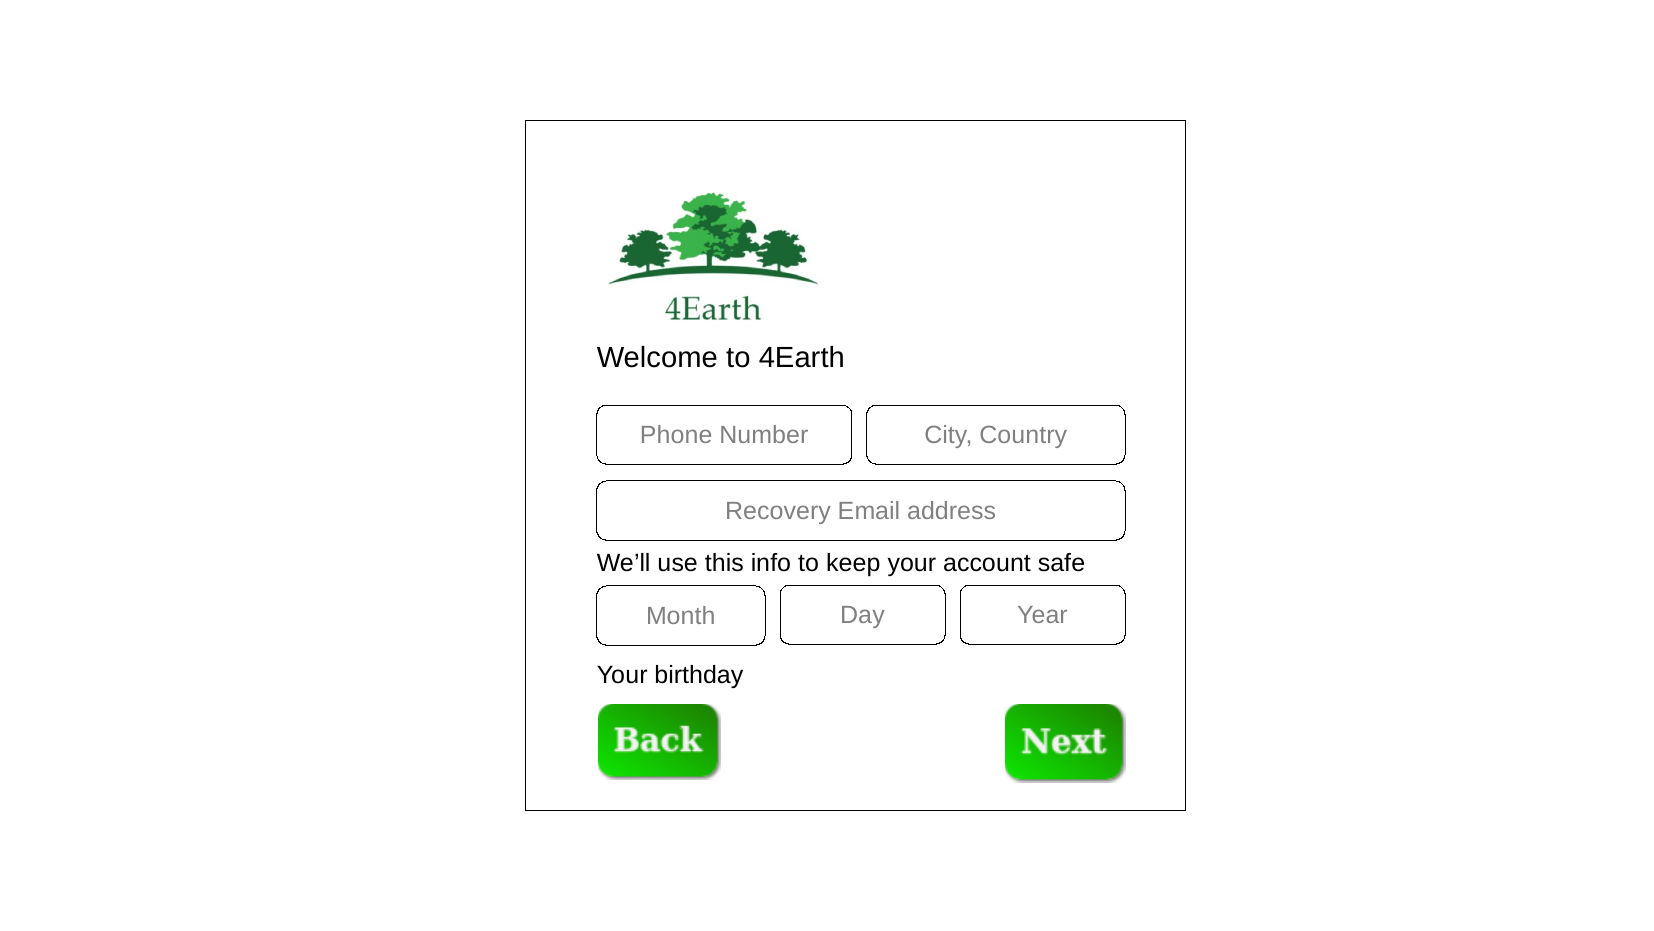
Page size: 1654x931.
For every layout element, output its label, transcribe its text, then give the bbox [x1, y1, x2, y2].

text_box Recovery Email address [596, 480, 1126, 541]
title Welcome to 4Earth [596, 324, 1051, 391]
text_box City, Country [866, 405, 1126, 465]
text_box Phone Number [596, 405, 852, 465]
text_box Month [596, 585, 766, 645]
picture [599, 164, 826, 324]
title We’ll use this info to keep your account safe [596, 540, 1096, 586]
picture [598, 704, 721, 781]
text_box Year [960, 585, 1126, 645]
text_box [525, 120, 1186, 811]
picture [1005, 704, 1126, 783]
text_box Day [780, 586, 946, 645]
title Your birthday [596, 645, 1096, 706]
